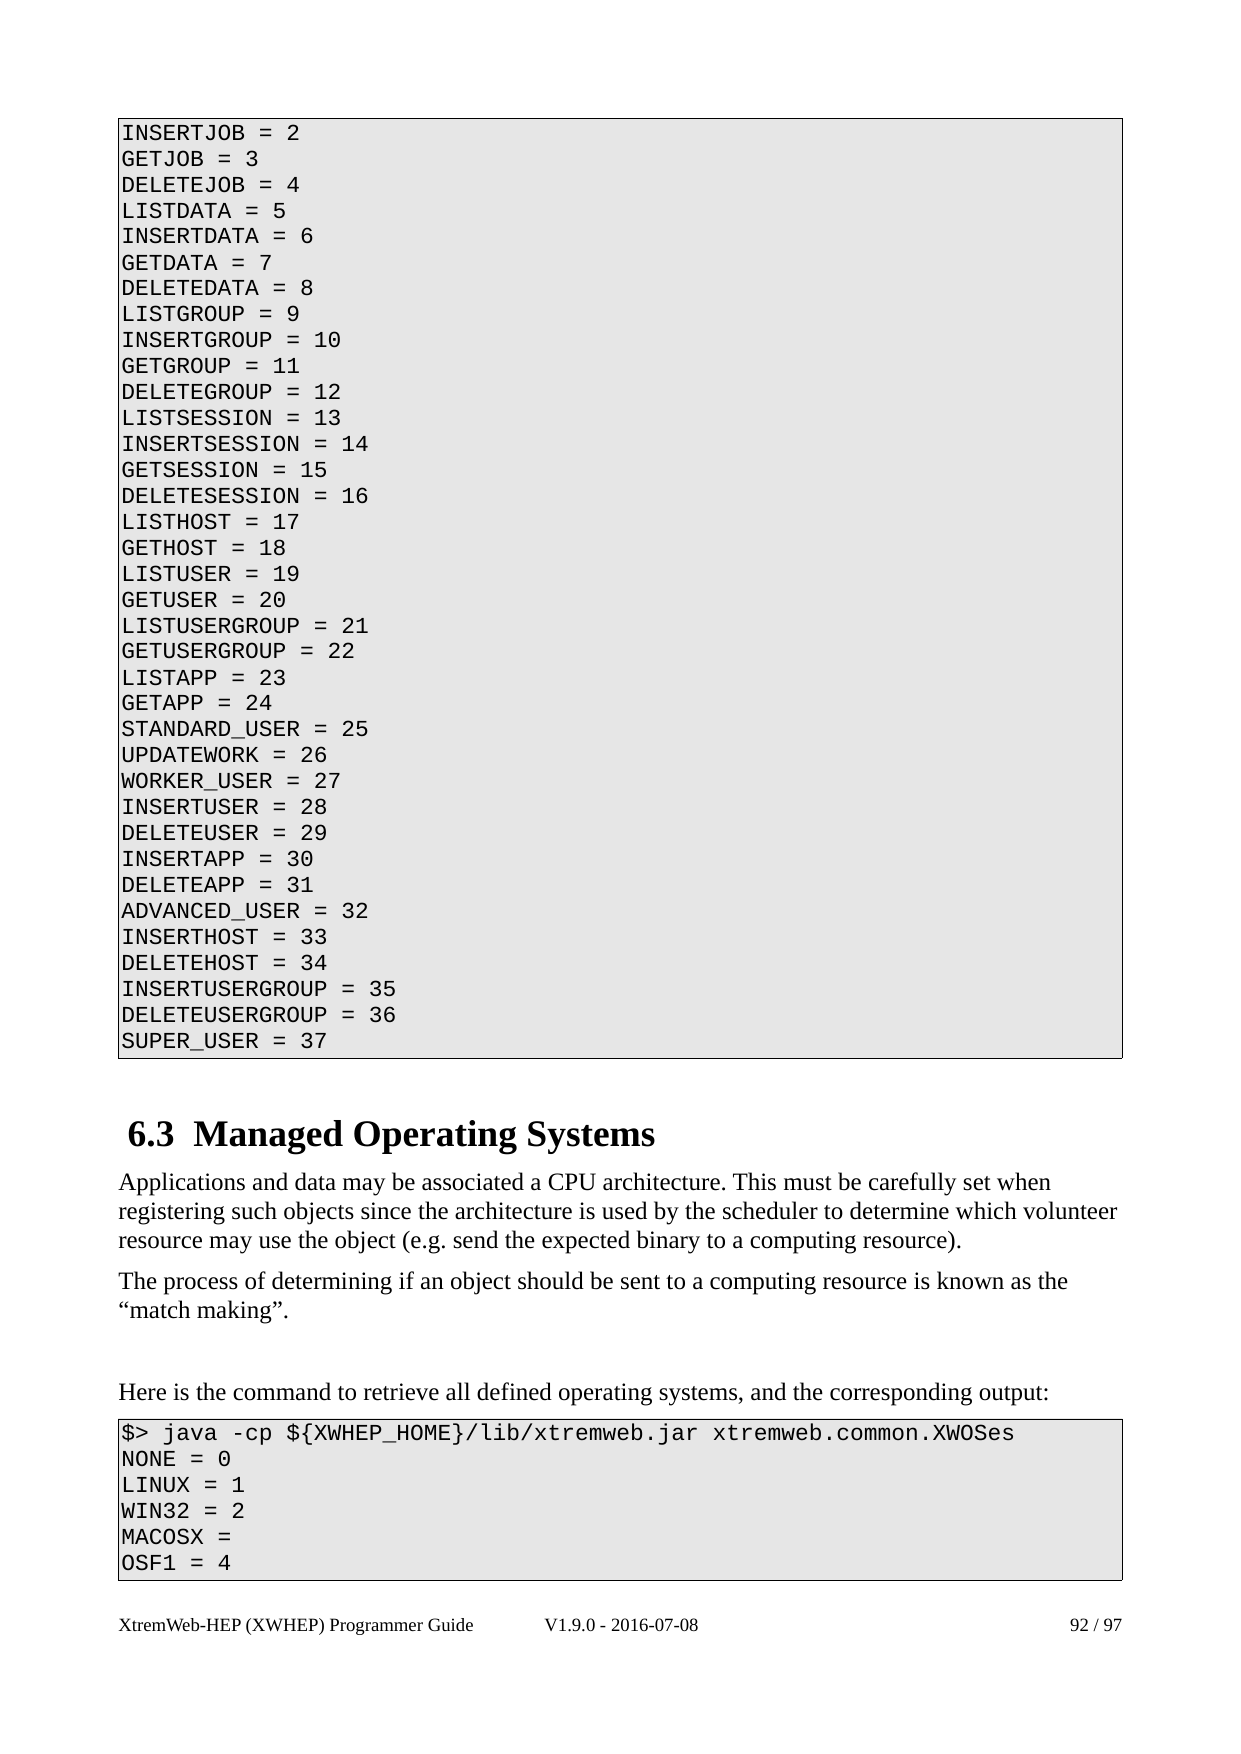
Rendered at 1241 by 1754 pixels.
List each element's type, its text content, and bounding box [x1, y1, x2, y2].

text GETDATA = 7 [119, 248, 1122, 274]
text STANDARD_USER = 25 [119, 715, 1122, 741]
text GETHOST = 18 [119, 533, 1122, 559]
text INSERTUSERGROUP = 35 [119, 974, 1122, 1000]
text GETUSERGROUP = 22 [119, 637, 1122, 663]
text DELETEDATA = 8 [119, 274, 1122, 300]
text $> java -cp ${XWHEP_HOME}/lib/xtremweb.jar xtremweb.common.XWOSes [119, 1420, 1122, 1444]
text INSERTGROUP = 10 [119, 326, 1122, 352]
text WIN32 = 2 [119, 1496, 1122, 1522]
text GETJOB = 3 [119, 144, 1122, 170]
text LISTHOST = 17 [119, 507, 1122, 533]
text The process of determining if an object should be sent to a computing resource is known as the “match making”. [118, 1266, 1122, 1323]
subtitle Managed Operating Systems [118, 1112, 1122, 1155]
text INSERTJOB = 2 [119, 119, 1122, 144]
text Here is the command to retrieve all defined operating systems, and the corresponding output: [118, 1377, 1122, 1406]
text MACOSX = [119, 1522, 1122, 1548]
text INSERTAPP = 30 [119, 844, 1122, 870]
text LISTGROUP = 9 [119, 300, 1122, 326]
text INSERTSESSION = 14 [119, 429, 1122, 455]
text WORKER_USER = 27 [119, 767, 1122, 792]
text GETSESSION = 15 [119, 455, 1122, 481]
text OSF1 = 4 [119, 1548, 1122, 1580]
text LISTUSERGROUP = 21 [119, 611, 1122, 637]
text LISTDATA = 5 [119, 196, 1122, 222]
text LISTUSER = 19 [119, 559, 1122, 585]
text LISTSESSION = 13 [119, 403, 1122, 429]
text DELETEGROUP = 12 [119, 377, 1122, 403]
text NONE = 0 [119, 1444, 1122, 1470]
text DELETEUSER = 29 [119, 818, 1122, 844]
text INSERTDATA = 6 [119, 222, 1122, 248]
text DELETEJOB = 4 [119, 170, 1122, 196]
text DELETESESSION = 16 [119, 481, 1122, 507]
text INSERTUSER = 28 [119, 792, 1122, 818]
text Applications and data may be associated a CPU architecture. This must be carefully set when registering such objects since the architecture is used by the scheduler to determine which volunteer resource may use the object (e.g. send the expected binary to a computing resource). [118, 1167, 1122, 1253]
text DELETEHOST = 34 [119, 948, 1122, 974]
text GETUSER = 20 [119, 585, 1122, 611]
text GETAPP = 24 [119, 689, 1122, 715]
text INSERTHOST = 33 [119, 922, 1122, 948]
text DELETEUSERGROUP = 36 [119, 1000, 1122, 1026]
text LINUX = 1 [119, 1470, 1122, 1496]
text UPDATEWORK = 26 [119, 741, 1122, 767]
text DELETEAPP = 31 [119, 870, 1122, 896]
text ADVANCED_USER = 32 [119, 896, 1122, 922]
text GETGROUP = 11 [119, 352, 1122, 377]
text SUPER_USER = 37 [119, 1026, 1122, 1058]
text LISTAPP = 23 [119, 663, 1122, 689]
